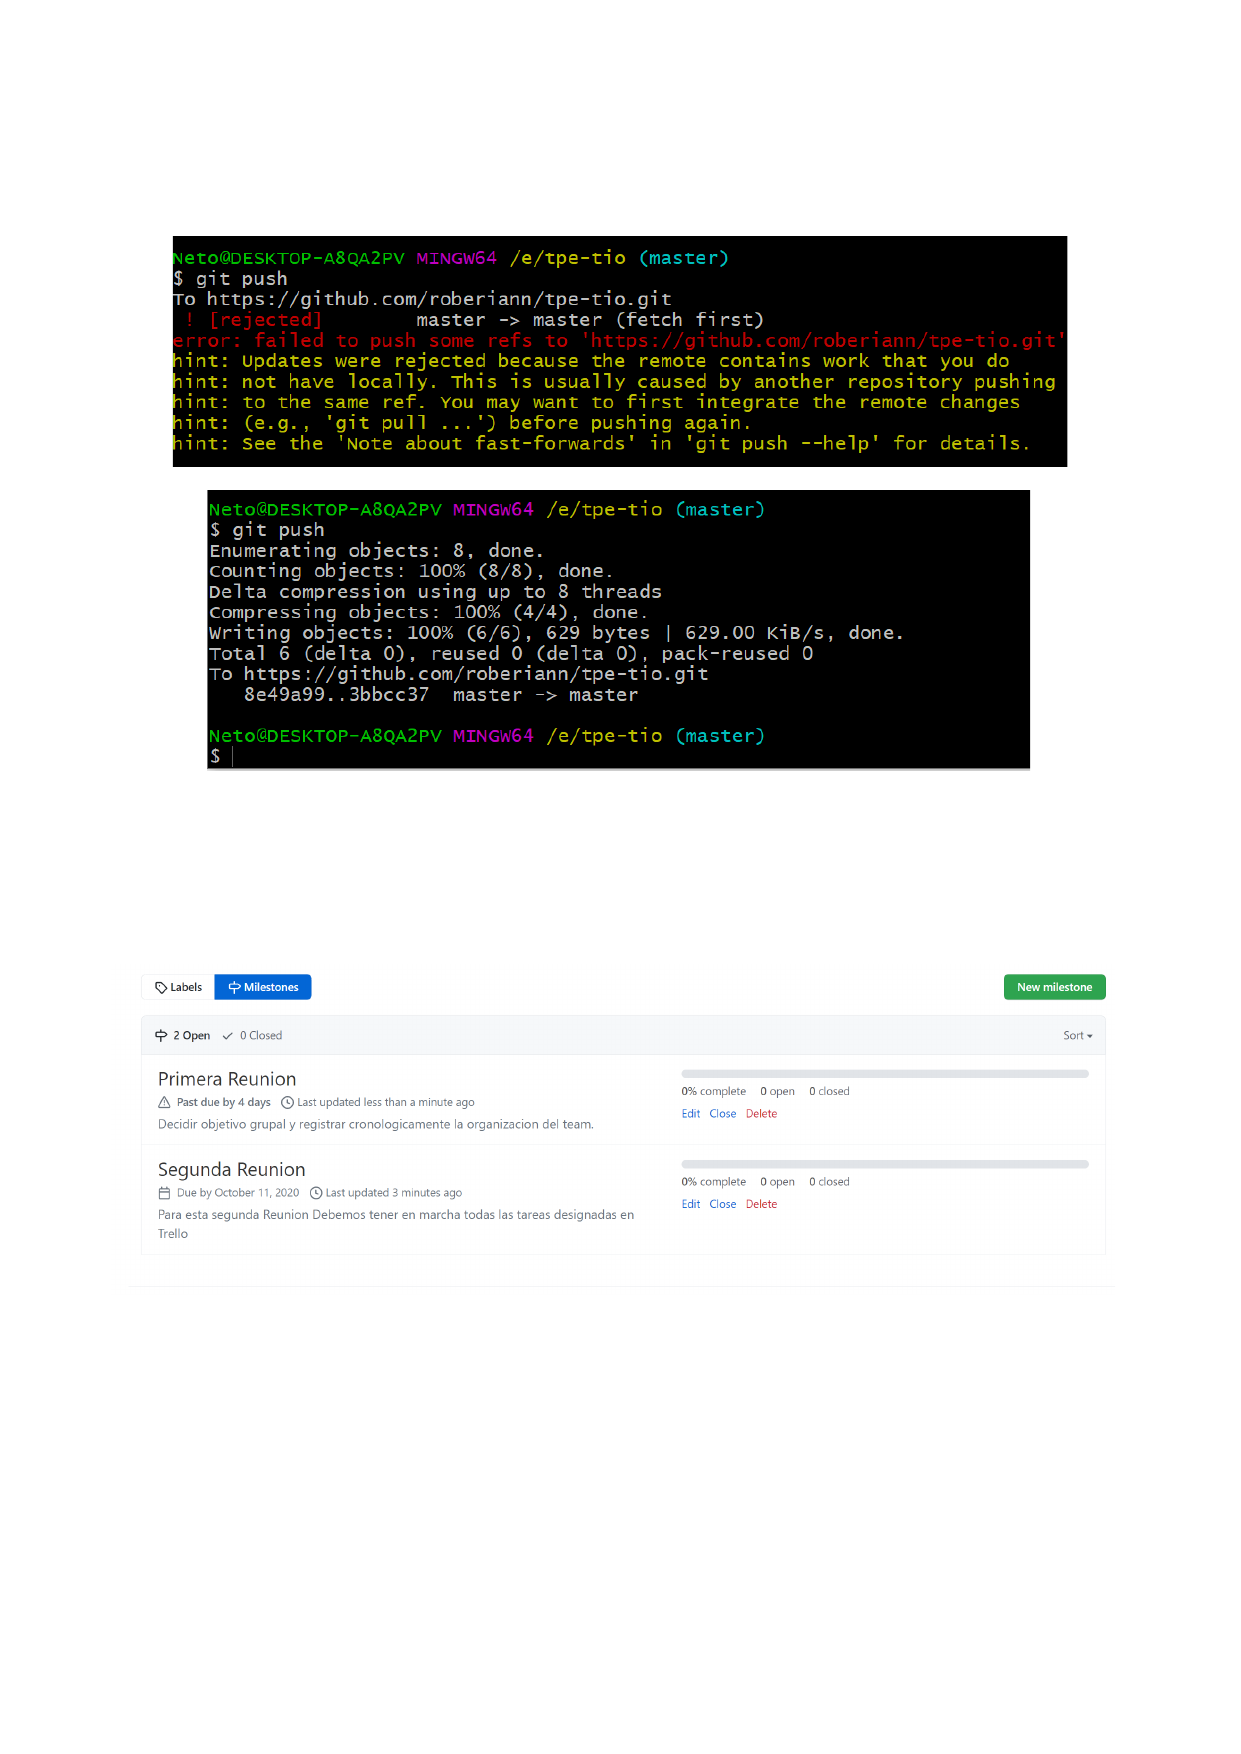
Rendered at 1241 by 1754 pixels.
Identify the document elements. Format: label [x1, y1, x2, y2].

picture [111, 964, 1116, 1295]
picture [172, 236, 1068, 467]
picture [207, 490, 1031, 771]
